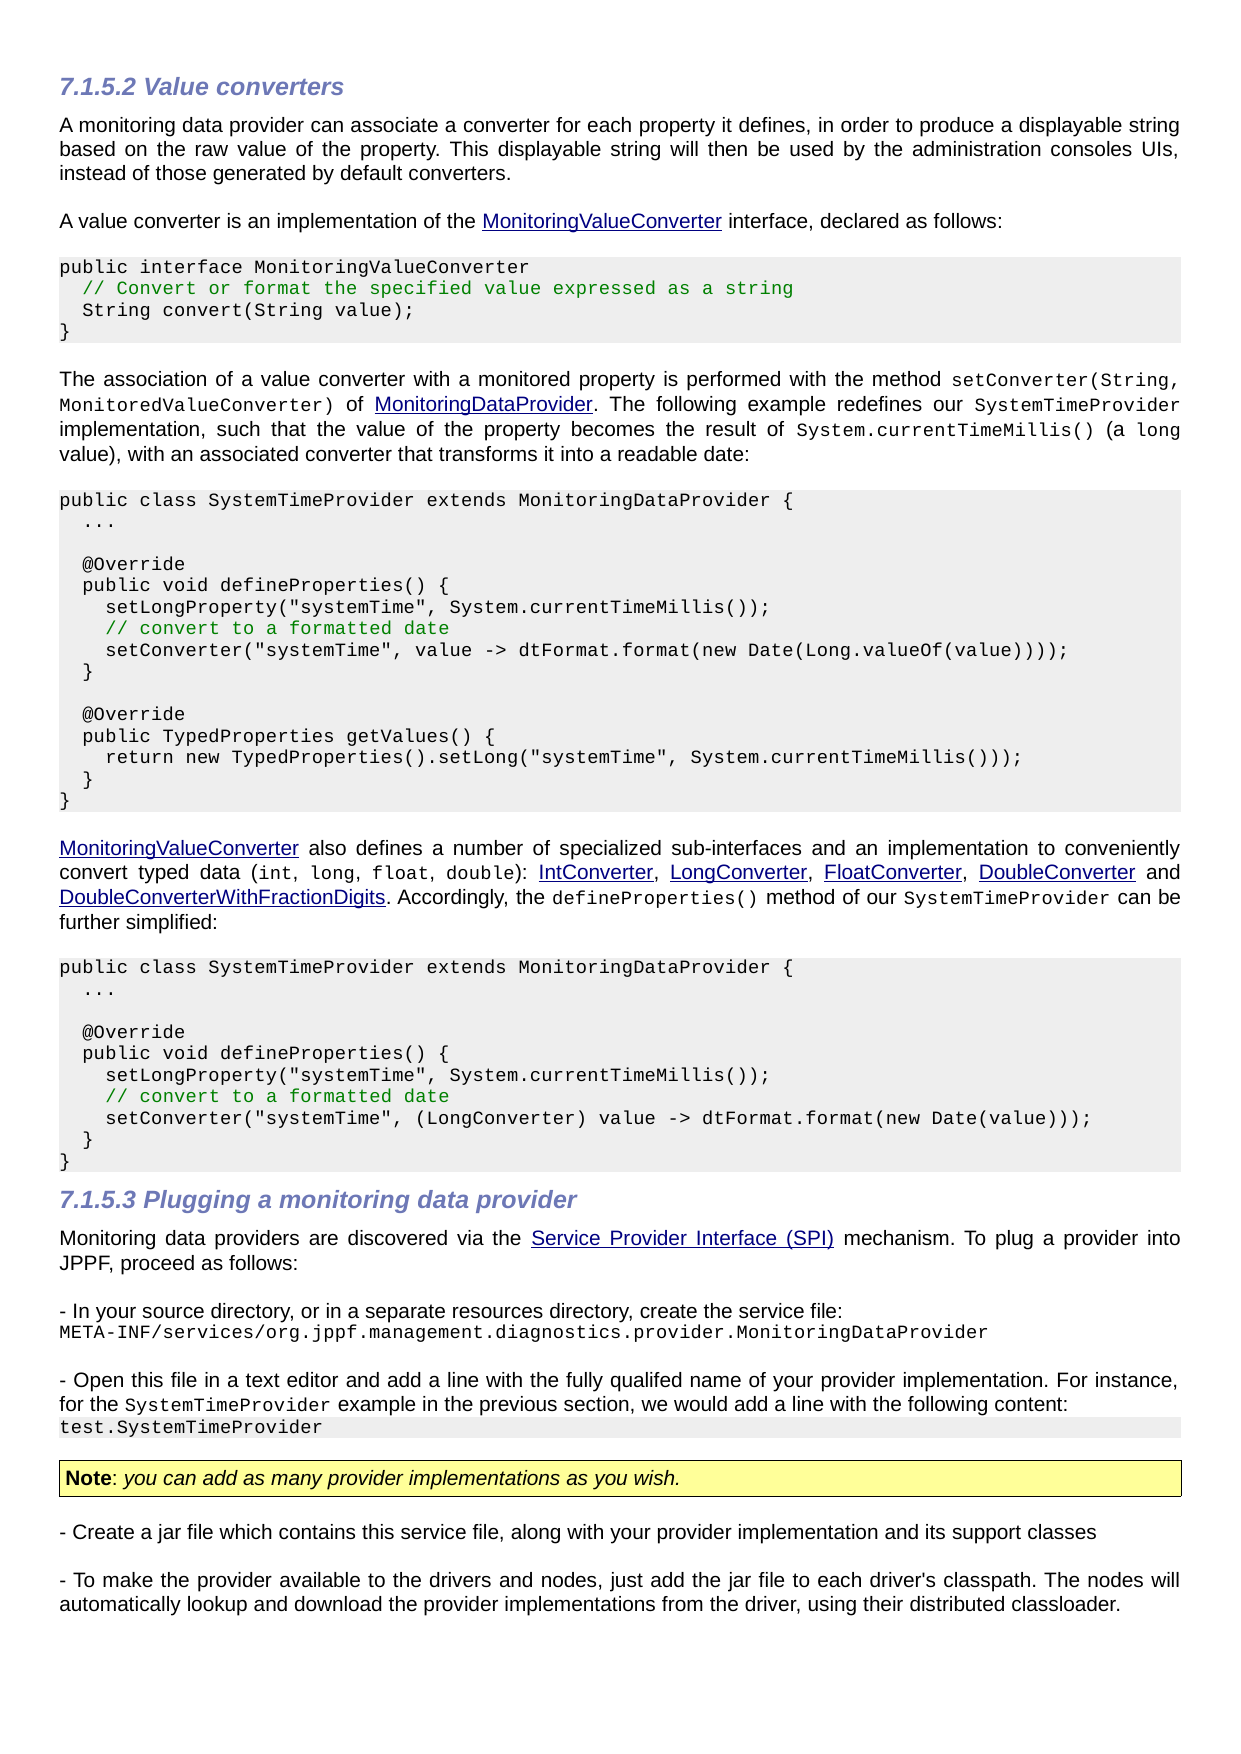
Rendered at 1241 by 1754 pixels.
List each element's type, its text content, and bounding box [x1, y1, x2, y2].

text - Create a jar file which contains this service file, along with your provider implementation and its support classes [59, 1520, 1181, 1544]
text Note: you can add as many provider implementations as you wish. [60, 1461, 1181, 1496]
text } [59, 1129, 1181, 1151]
text } [59, 1151, 1181, 1172]
text @Override [59, 1022, 1181, 1044]
text ... [59, 979, 1181, 1001]
text ... [59, 511, 1181, 533]
text MonitoringValueConverter also defines a number of specialized sub-interfaces and an implementation to conveniently convert typed data (int, long, float, double): IntConverter, LongConverter, FloatConverter, DoubleConverter and DoubleConverterWithFractionDigits. Accordingly, the defineProperties() method of our SystemTimeProvider can be further simplified: [59, 836, 1181, 934]
text return new TypedProperties().setLong("systemTime", System.currentTimeMillis())); [59, 747, 1181, 769]
text public void defineProperties() { [59, 576, 1181, 597]
text A value converter is an implementation of the MonitoringValueConverter interface, declared as follows: [59, 209, 1181, 233]
text public class SystemTimeProvider extends MonitoringDataProvider { [59, 958, 1181, 979]
text - To make the provider available to the drivers and nodes, just add the jar file to each driver's classpath. The nodes will automatically lookup and download the provider implementations from the driver, using their distributed classloader. [59, 1568, 1181, 1616]
text } [59, 769, 1181, 790]
text Monitoring data providers are discovered via the Service Provider Interface (SPI) mechanism. To plug a provider into JPPF, proceed as follows: [59, 1226, 1181, 1274]
subtitle Plugging a monitoring data provider [59, 1185, 1181, 1214]
subtitle Value converters [59, 71, 1181, 101]
text // convert to a formatted date [59, 1087, 1181, 1108]
text The association of a value converter with a monitored property is performed with the method setConverter(String, MonitoredValueConverter) of MonitoringDataProvider. The following example redefines our SystemTimeProvider implementation, such that the value of the property becomes the result of System.currentTimeMillis() (a long value), with an associated converter that transforms it into a readable date: [59, 367, 1181, 466]
text META-INF/services/org.jppf.management.diagnostics.provider.MonitoringDataProvider [59, 1323, 1181, 1344]
text public TypedProperties getValues() { [59, 726, 1181, 747]
text setLongProperty("systemTime", System.currentTimeMillis()); [59, 1065, 1181, 1087]
text test.SystemTimeProvider [59, 1417, 1181, 1438]
text - Open this file in a text editor and add a line with the fully qualifed name of your provider implementation. For instance, for the SystemTimeProvider example in the previous section, we would add a line with the following content: [59, 1368, 1181, 1417]
text // Convert or format the specified value expressed as a string [59, 279, 1181, 300]
text } [59, 790, 1181, 812]
text A monitoring data provider can associate a converter for each property it defines, in order to produce a displayable string based on the raw value of the property. This displayable string will then be used by the administration consoles UIs, instead of those generated by default converters. [59, 113, 1181, 185]
text setConverter("systemTime", (LongConverter) value -> dtFormat.format(new Date(value))); [59, 1108, 1181, 1129]
text setConverter("systemTime", value -> dtFormat.format(new Date(Long.valueOf(value)))); [59, 640, 1181, 662]
text - In your source directory, or in a separate resources directory, create the service file: [59, 1298, 1181, 1323]
text } [59, 662, 1181, 683]
text @Override [59, 704, 1181, 726]
text public interface MonitoringValueConverter [59, 257, 1181, 279]
text public class SystemTimeProvider extends MonitoringDataProvider { [59, 490, 1181, 511]
text setLongProperty("systemTime", System.currentTimeMillis()); [59, 597, 1181, 619]
text public void defineProperties() { [59, 1044, 1181, 1065]
text String convert(String value); [59, 300, 1181, 322]
text @Override [59, 554, 1181, 576]
text } [59, 322, 1181, 343]
text // convert to a formatted date [59, 619, 1181, 640]
